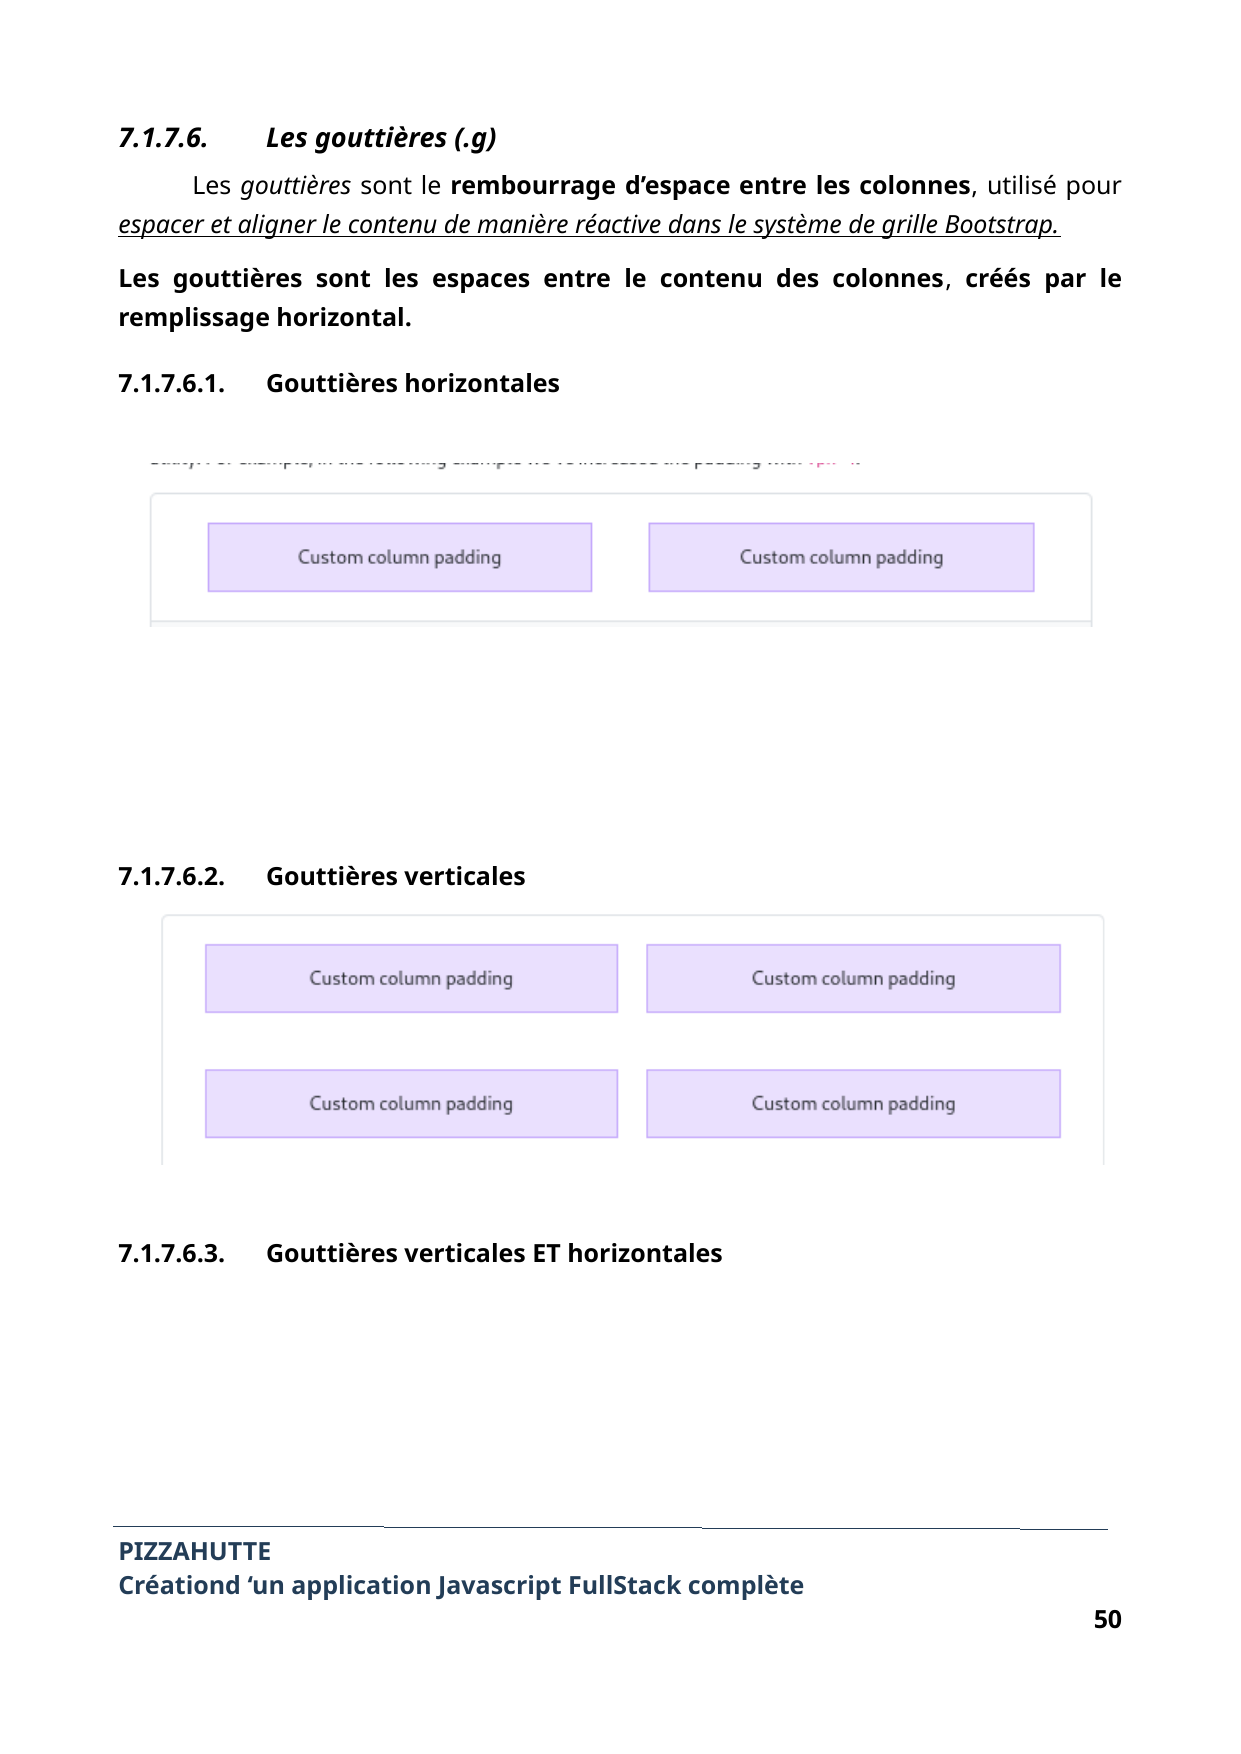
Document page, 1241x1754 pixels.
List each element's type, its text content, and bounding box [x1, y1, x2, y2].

subtitle Gouttières verticales [118, 859, 1122, 893]
text Les gouttières sont le rembourrage d’espace entre les colonnes, utilisé pour espacer et aligner le contenu de manière réactive dans le système de grille Bootstrap. [118, 167, 1122, 241]
picture [133, 463, 1124, 627]
text Les gouttières sont les espaces entre le contenu des colonnes, créés par le remplissage horizontal. [118, 260, 1122, 334]
subtitle Gouttières horizontales [118, 366, 1122, 400]
subtitle Les gouttières (.g) [118, 118, 1122, 155]
picture [135, 899, 1105, 1165]
subtitle Gouttières verticales ET horizontales [118, 1236, 1122, 1270]
